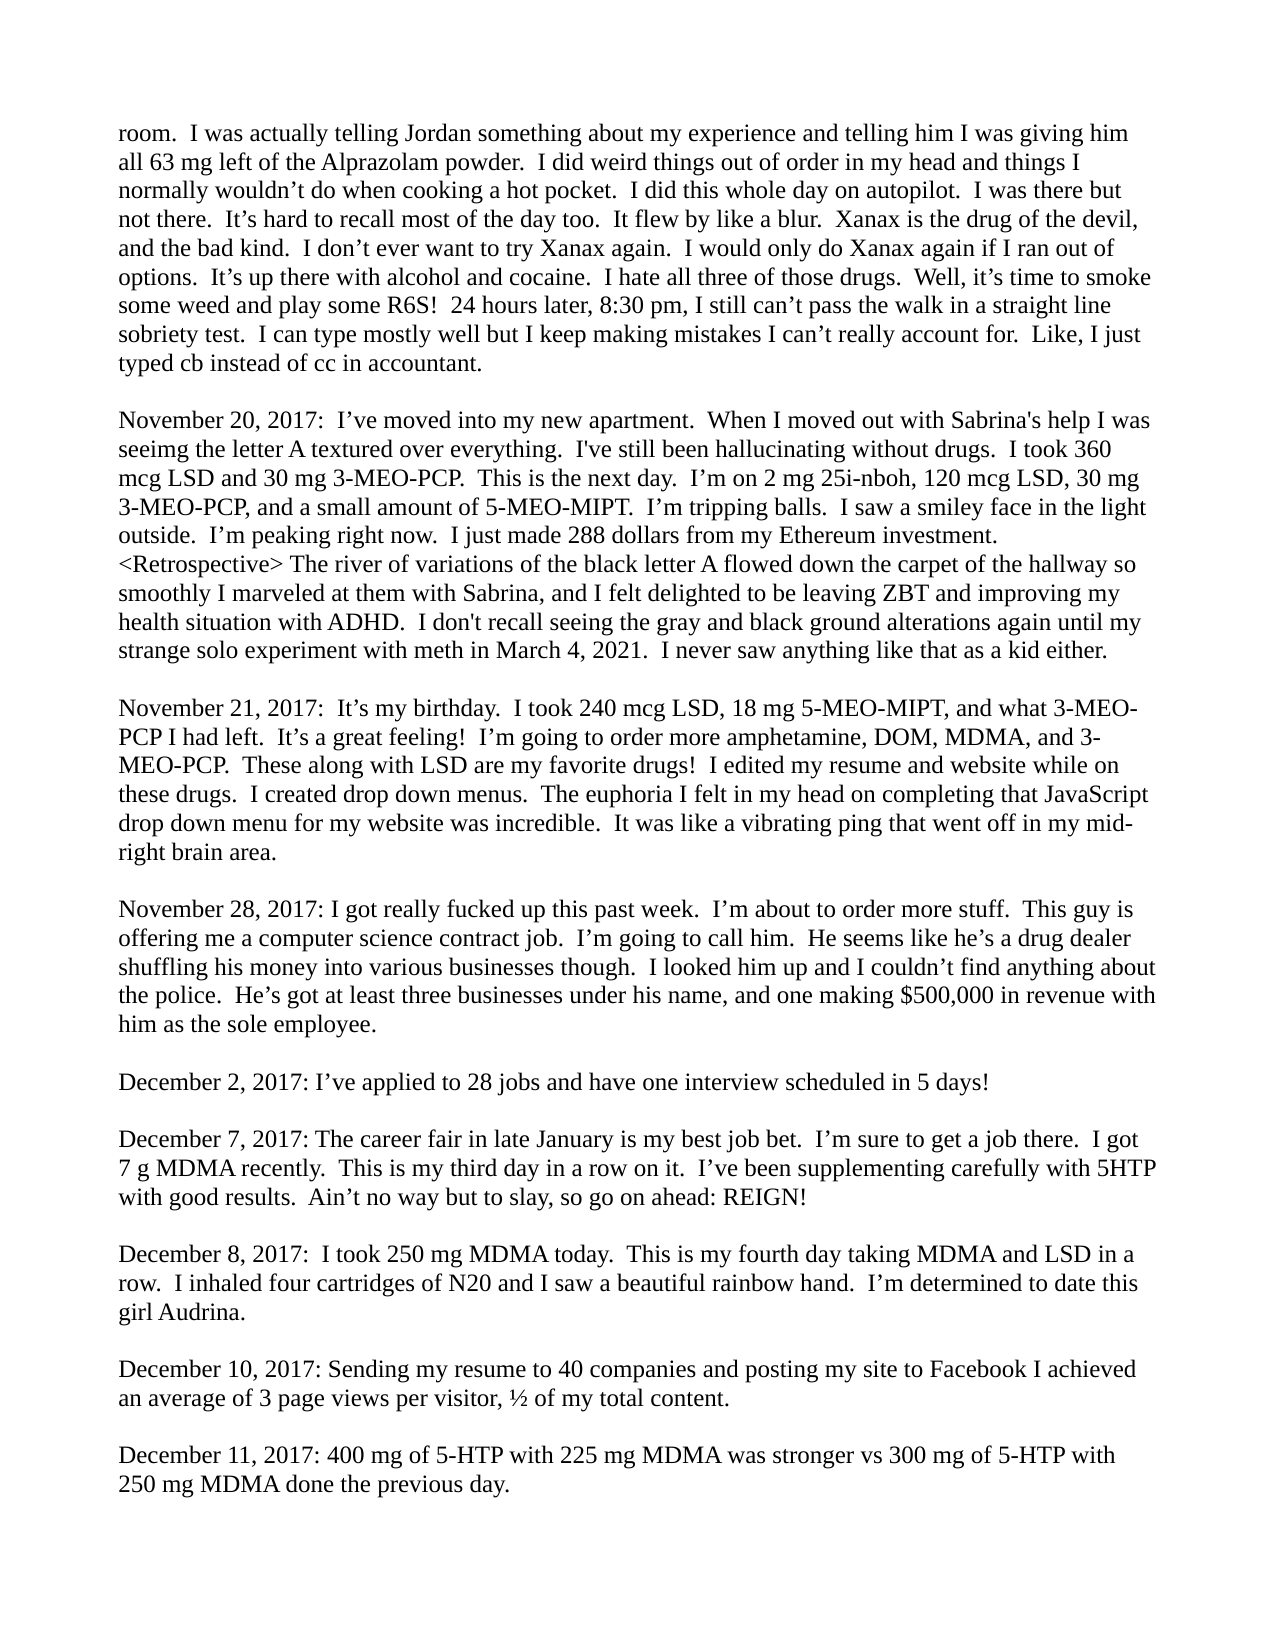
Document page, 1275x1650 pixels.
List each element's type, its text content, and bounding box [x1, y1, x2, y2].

text room. I was actually telling Jordan something about my experience and telling him I was giving him all 63 mg left of the Alprazolam powder. I did weird things out of order in my head and things I normally wouldn’t do when cooking a hot pocket. I did this whole day on autopilot. I was there but not there. It’s hard to recall most of the day too. It flew by like a blur. Xanax is the drug of the devil, and the bad kind. I don’t ever want to try Xanax again. I would only do Xanax again if I ran out of options. It’s up there with alcohol and cocaine. I hate all three of those drugs. Well, it’s time to smoke some weed and play some R6S! 24 hours later, 8:30 pm, I still can’t pass the walk in a straight line sobriety test. I can type mostly well but I keep making mistakes I can’t really account for. Like, I just typed cb instead of cc in accountant. [118, 118, 1157, 377]
text December 10, 2017: Sending my resume to 40 companies and posting my site to Facebook I achieved an average of 3 page views per visitor, ½ of my total content. [118, 1354, 1157, 1412]
text <Retrospective> The river of variations of the black letter A flowed down the carpet of the hallway so smoothly I marveled at them with Sabrina, and I felt delighted to be leaving ZBT and improving my health situation with ADHD. I don't recall seeing the gray and black ground alterations again until my strange solo experiment with meth in March 4, 2021. I never saw anything like that as a kid either. [118, 549, 1157, 664]
text December 8, 2017: I took 250 mg MDMA today. This is my fourth day taking MDMA and LSD in a row. I inhaled four cartridges of N20 and I saw a beautiful rainbow hand. I’m determined to date this girl Audrina. [118, 1239, 1157, 1326]
text November 20, 2017: I’ve moved into my new apartment. When I moved out with Sabrina's help I was seeimg the letter A textured over everything. I've still been hallucinating without drugs. I took 360 mcg LSD and 30 mg 3-MEO-PCP. This is the next day. I’m on 2 mg 25i-nboh, 120 mcg LSD, 30 mg 3-MEO-PCP, and a small amount of 5-MEO-MIPT. I’m tripping balls. I saw a smiley face in the light outside. I’m peaking right now. I just made 288 dollars from my Ethereum investment. [118, 406, 1157, 549]
text December 2, 2017: I’ve applied to 28 jobs and have one interview scheduled in 5 days! [118, 1067, 1157, 1096]
text December 11, 2017: 400 mg of 5-HTP with 225 mg MDMA was stronger vs 300 mg of 5-HTP with 250 mg MDMA done the previous day. [118, 1441, 1157, 1498]
text November 28, 2017: I got really fucked up this past week. I’m about to order more stuff. This guy is offering me a computer science contract job. I’m going to call him. He seems like he’s a drug dealer shuffling his money into various businesses though. I looked him up and I couldn’t find anything about the police. He’s got at least three businesses under his name, and one making $500,000 in revenue with him as the sole employee. [118, 894, 1157, 1038]
text December 7, 2017: The career fair in late January is my best job bet. I’m sure to get a job there. I got 7 g MDMA recently. This is my third day in a row on it. I’ve been supplementing carefully with 5HTP with good results. Ain’t no way but to slay, so go on ahead: REIGN! [118, 1124, 1157, 1211]
text November 21, 2017: It’s my birthday. I took 240 mcg LSD, 18 mg 5-MEO-MIPT, and what 3-MEO-PCP I had left. It’s a great feeling! I’m going to order more amphetamine, DOM, MDMA, and 3-MEO-PCP. These along with LSD are my favorite drugs! I edited my resume and website while on these drugs. I created drop down menus. The euphoria I felt in my head on completing that JavaScript drop down menu for my website was incredible. It was like a vibrating ping that went off in my mid-right brain area. [118, 693, 1157, 866]
